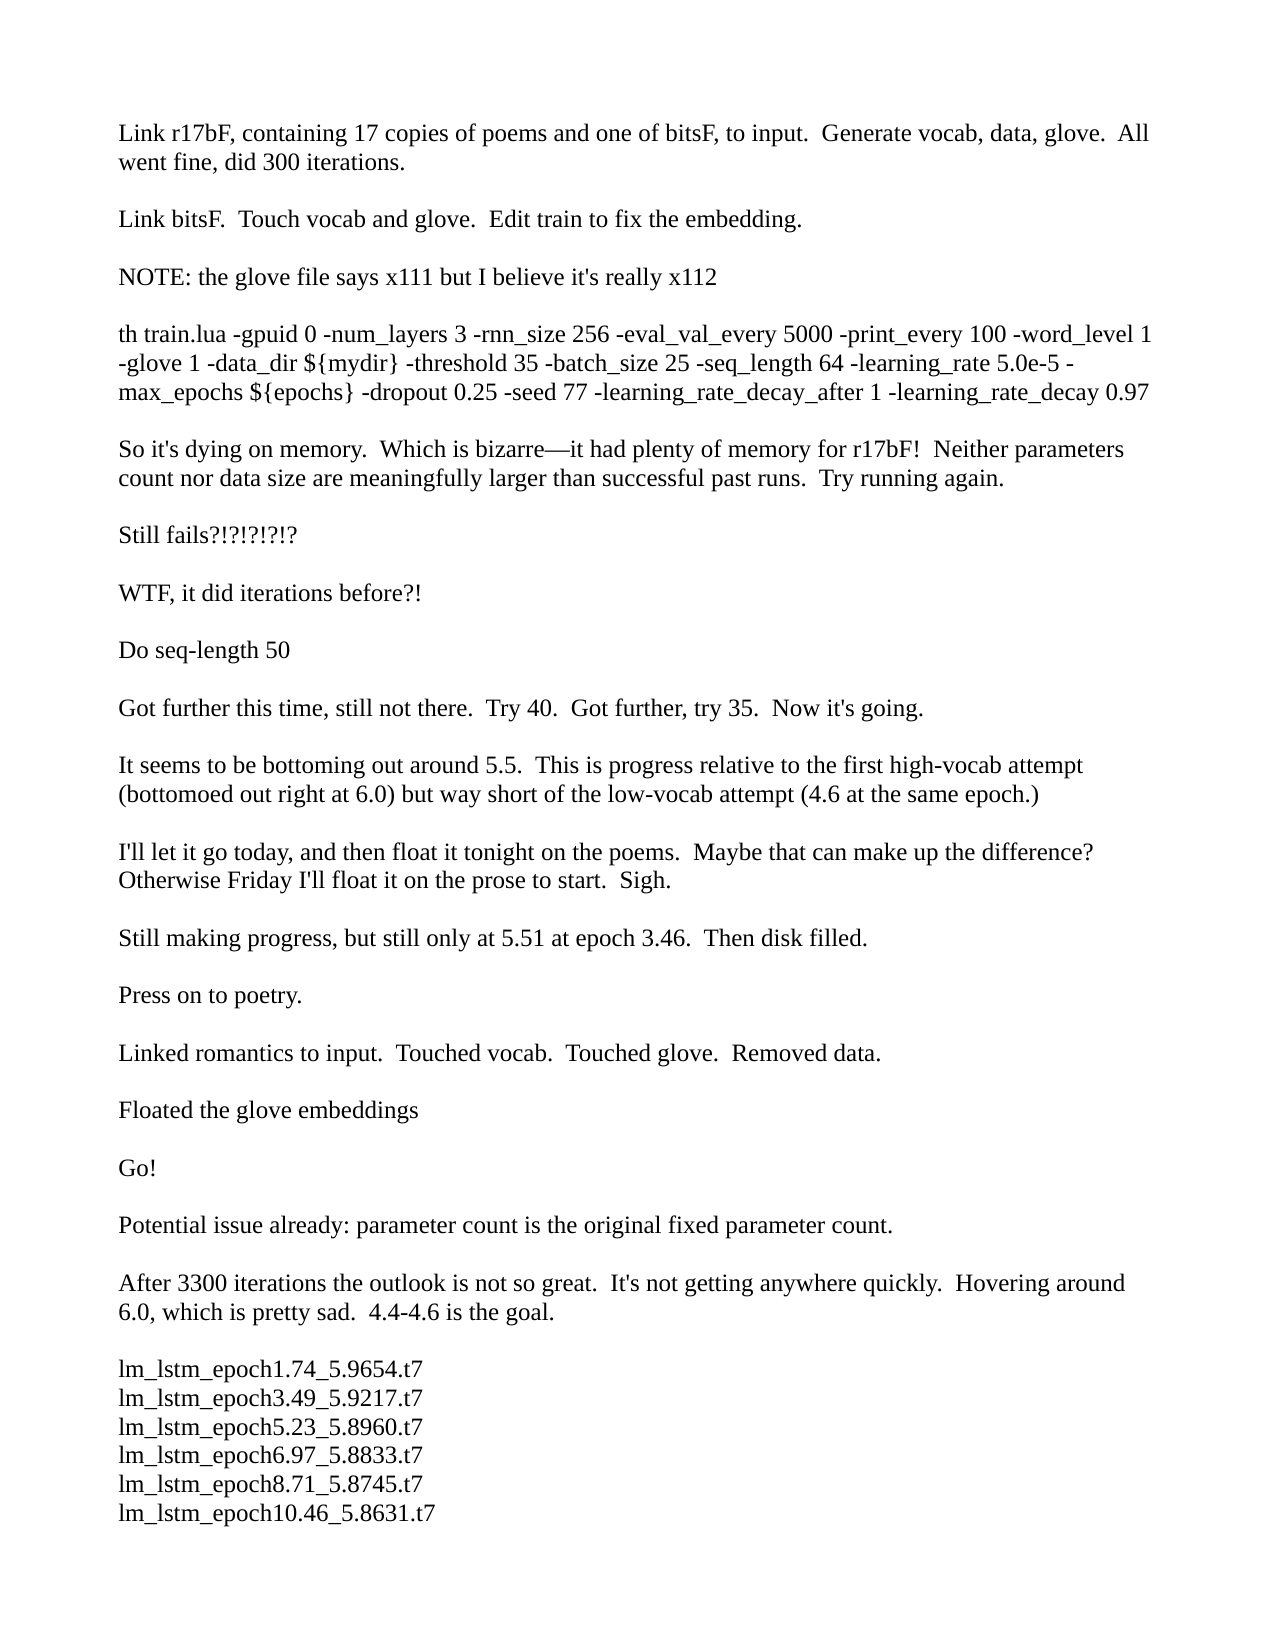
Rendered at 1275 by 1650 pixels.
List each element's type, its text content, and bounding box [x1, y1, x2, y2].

text NOTE: the glove file says x111 but I believe it's really x112 [118, 262, 1157, 291]
text Floated the glove embeddings [118, 1096, 1157, 1124]
text Press on to poetry. [118, 981, 1157, 1009]
text WTF, it did iterations before?! [118, 578, 1157, 607]
text I'll let it go today, and then float it tonight on the poems. Maybe that can make up the difference? Otherwise Friday I'll float it on the prose to start. Sigh. [118, 837, 1157, 894]
text lm_lstm_epoch10.46_5.8631.t7 [118, 1498, 1157, 1527]
text lm_lstm_epoch6.97_5.8833.t7 [118, 1441, 1157, 1469]
text Got further this time, still not there. Try 40. Got further, try 35. Now it's going. [118, 693, 1157, 722]
text th train.lua -gpuid 0 -num_layers 3 -rnn_size 256 -eval_val_every 5000 -print_every 100 -word_level 1 -glove 1 -data_dir ${mydir} -threshold 35 -batch_size 25 -seq_length 64 -learning_rate 5.0e-5 -max_epochs ${epochs} -dropout 0.25 -seed 77 -learning_rate_decay_after 1 -learning_rate_decay 0.97 [118, 319, 1157, 406]
text Go! [118, 1153, 1157, 1182]
text Still fails?!?!?!?!? [118, 521, 1157, 549]
text Link r17bF, containing 17 copies of poems and one of bitsF, to input. Generate vocab, data, glove. All went fine, did 300 iterations. [118, 118, 1157, 176]
text lm_lstm_epoch8.71_5.8745.t7 [118, 1469, 1157, 1498]
text lm_lstm_epoch3.49_5.9217.t7 [118, 1383, 1157, 1412]
text Still making progress, but still only at 5.51 at epoch 3.46. Then disk filled. [118, 923, 1157, 952]
text lm_lstm_epoch5.23_5.8960.t7 [118, 1412, 1157, 1441]
text Linked romantics to input. Touched vocab. Touched glove. Removed data. [118, 1038, 1157, 1067]
text Potential issue already: parameter count is the original fixed parameter count. [118, 1211, 1157, 1239]
text After 3300 iterations the outlook is not so great. It's not getting anywhere quickly. Hovering around 6.0, which is pretty sad. 4.4-4.6 is the goal. [118, 1268, 1157, 1326]
text lm_lstm_epoch1.74_5.9654.t7 [118, 1354, 1157, 1383]
text It seems to be bottoming out around 5.5. This is progress relative to the first high-vocab attempt (bottomoed out right at 6.0) but way short of the low-vocab attempt (4.6 at the same epoch.) [118, 751, 1157, 808]
text So it's dying on memory. Which is bizarre—it had plenty of memory for r17bF! Neither parameters count nor data size are meaningfully larger than successful past runs. Try running again. [118, 434, 1157, 492]
text Do seq-length 50 [118, 636, 1157, 664]
text Link bitsF. Touch vocab and glove. Edit train to fix the embedding. [118, 204, 1157, 233]
